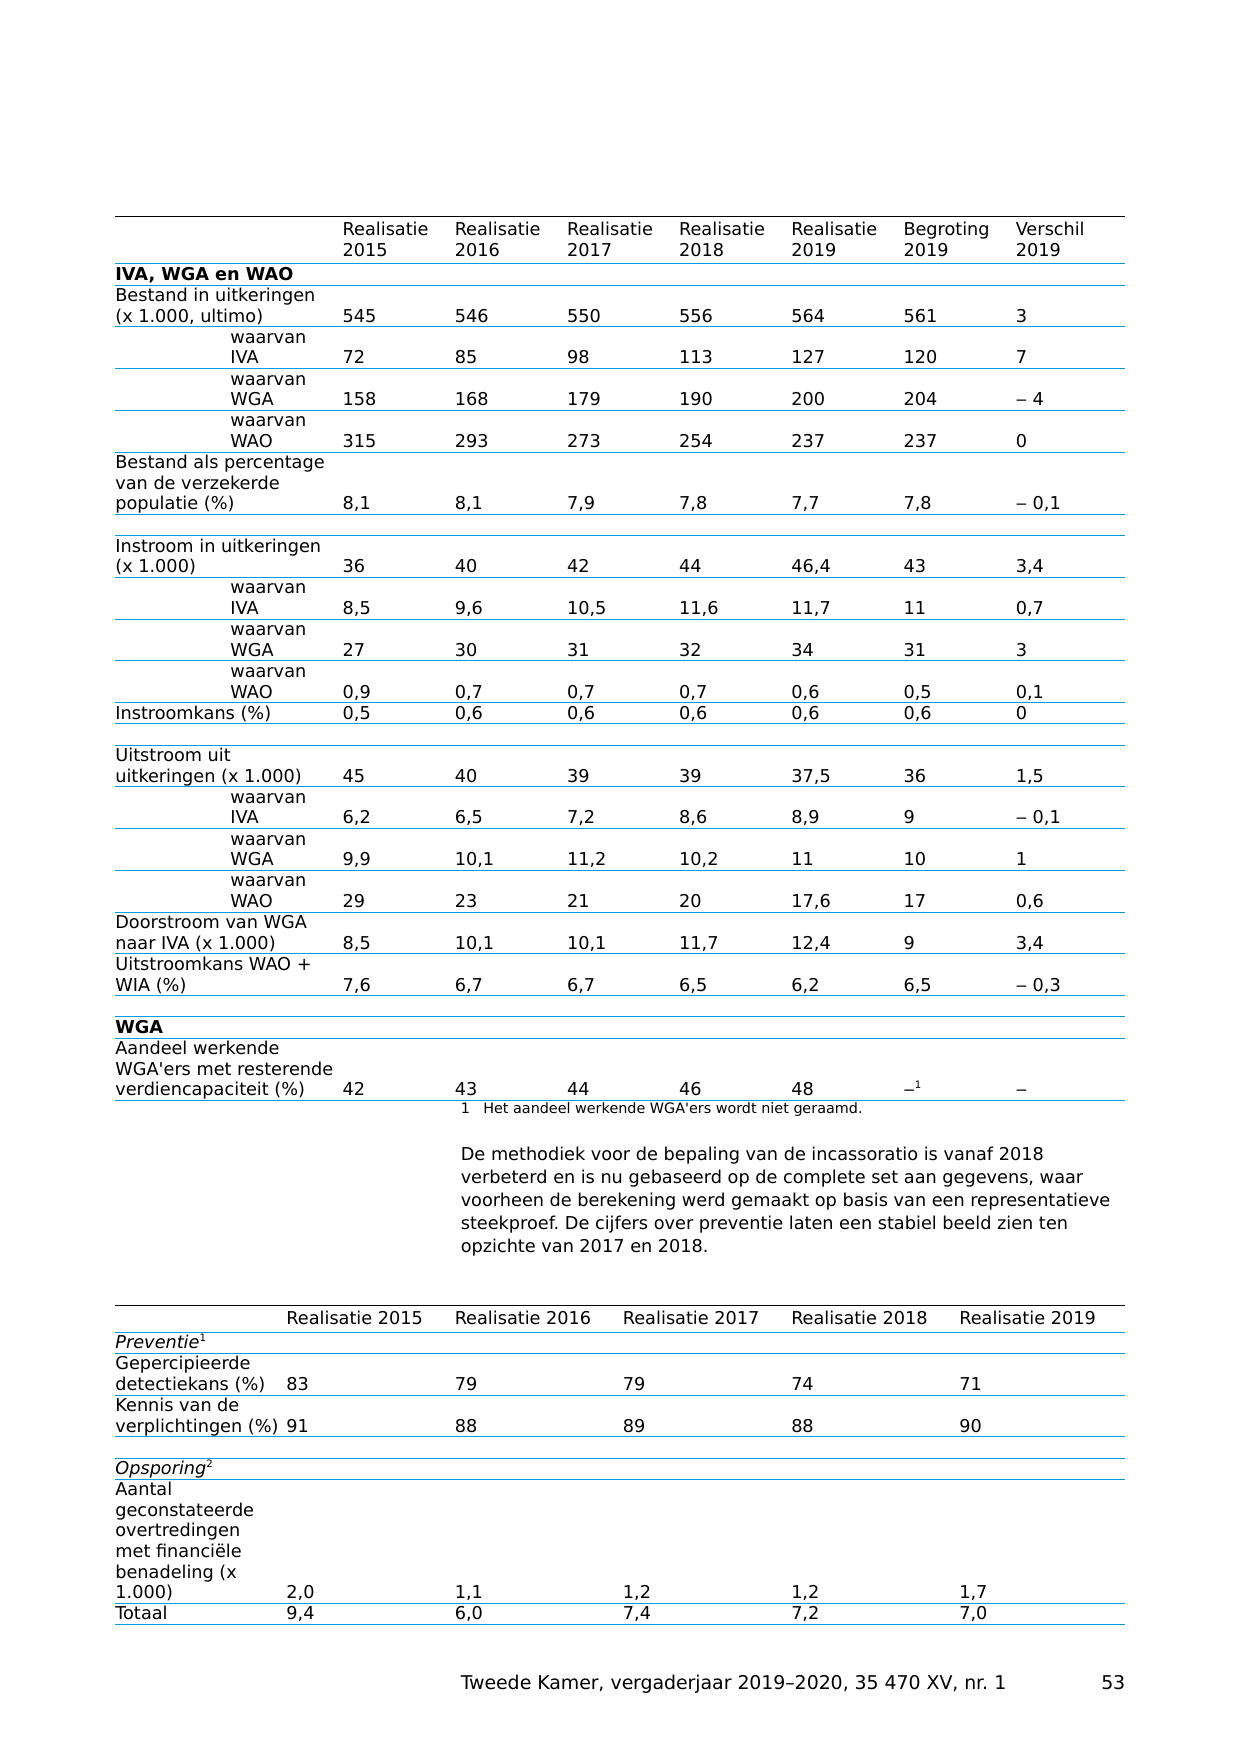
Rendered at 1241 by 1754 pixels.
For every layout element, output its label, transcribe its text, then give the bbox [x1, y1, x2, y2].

table_cell Realisatie 2017 [620, 1306, 788, 1332]
table_cell [115, 217, 339, 263]
table_cell [564, 724, 676, 744]
table_cell 0,6 [1013, 871, 1125, 912]
table_cell 71 [956, 1354, 1125, 1394]
table_cell 200 [788, 369, 900, 410]
table_cell 0,9 [340, 661, 452, 702]
table_cell 9,4 [283, 1604, 452, 1624]
table_cell 1,2 [620, 1480, 788, 1603]
table_cell [283, 1437, 452, 1457]
table_cell waarvan WGA [227, 620, 339, 660]
table_cell [788, 1437, 956, 1457]
table_cell 11 [900, 578, 1013, 619]
table_cell 1,5 [1013, 746, 1125, 786]
table_cell [452, 264, 564, 284]
table_cell [452, 1459, 620, 1478]
table_cell 36 [340, 536, 452, 577]
table_cell [283, 1333, 452, 1353]
table_cell IVA, WGA en WAO [115, 264, 339, 284]
table_cell 6,5 [676, 954, 788, 995]
table_cell Aantal geconstateerde overtredingen met financiële benadeling (x 1.000) [115, 1480, 283, 1603]
table_cell [1013, 264, 1125, 284]
table_cell 254 [676, 411, 788, 452]
table_cell 168 [452, 369, 564, 410]
table_cell 43 [452, 1039, 564, 1100]
table_cell [340, 996, 452, 1016]
table_cell [115, 829, 227, 870]
table_cell Uitstroomkans WAO + WIA (%) [115, 954, 339, 995]
table_cell 293 [452, 411, 564, 452]
table_cell Doorstroom van WGA naar IVA (x 1.000) [115, 913, 339, 953]
table_cell 17 [900, 871, 1013, 912]
table_cell Aandeel werkende WGA'ers met resterende verdiencapaciteit (%) [115, 1039, 339, 1100]
table_cell [452, 1017, 564, 1037]
table_cell 48 [788, 1039, 900, 1100]
table_cell 7 [1013, 327, 1125, 368]
table_cell [115, 661, 227, 702]
table_cell [788, 724, 900, 744]
table_cell 7,6 [340, 954, 452, 995]
table_cell Totaal [115, 1604, 283, 1624]
table_cell [452, 1437, 620, 1457]
table_cell [115, 411, 227, 452]
table_cell [1013, 515, 1125, 535]
table_cell 1 [1013, 829, 1125, 870]
table_cell 204 [900, 369, 1013, 410]
table_cell [564, 264, 676, 284]
table_cell 7,8 [676, 453, 788, 514]
table_cell [788, 264, 900, 284]
table_cell 8,1 [340, 453, 452, 514]
table_cell 44 [564, 1039, 676, 1100]
table_cell ‒ 0,1 [1013, 787, 1125, 828]
table_cell [452, 1333, 620, 1353]
table_cell 8,5 [340, 578, 452, 619]
table_cell 3 [1013, 286, 1125, 326]
table_cell Realisatie 2015 [283, 1306, 452, 1332]
table_cell Preventie1 [115, 1333, 283, 1353]
table_cell 7,0 [956, 1604, 1125, 1624]
table_cell 6,2 [340, 787, 452, 828]
table_cell 42 [340, 1039, 452, 1100]
table_cell [788, 1459, 956, 1478]
table_cell 7,2 [564, 787, 676, 828]
table_cell Realisatie 2017 [564, 217, 676, 263]
table_cell ‒ [1013, 1039, 1125, 1100]
table_cell [564, 1017, 676, 1037]
table_cell 21 [564, 871, 676, 912]
table_cell [115, 620, 227, 660]
table_cell 9 [900, 787, 1013, 828]
table_cell Instroomkans (%) [115, 703, 339, 723]
table_cell [620, 1459, 788, 1478]
table_cell 40 [452, 536, 564, 577]
table_cell ‒ 0,1 [1013, 453, 1125, 514]
table_cell 23 [452, 871, 564, 912]
table_cell [340, 264, 452, 284]
table_cell 11 [788, 829, 900, 870]
table_cell [620, 1333, 788, 1353]
table_cell Realisatie 2018 [788, 1306, 956, 1332]
table_cell 237 [900, 411, 1013, 452]
table_cell 7,9 [564, 453, 676, 514]
table_cell 46 [676, 1039, 788, 1100]
table_cell 273 [564, 411, 676, 452]
table_cell 6,0 [452, 1604, 620, 1624]
table_cell 31 [900, 620, 1013, 660]
table_cell 0,5 [900, 661, 1013, 702]
table_cell 10,2 [676, 829, 788, 870]
table_cell waarvan IVA [227, 787, 339, 828]
table_cell [676, 724, 788, 744]
table_cell [115, 1306, 283, 1332]
table_cell 12,4 [788, 913, 900, 953]
table_cell waarvan WGA [227, 829, 339, 870]
table_cell 0,7 [676, 661, 788, 702]
table_cell 0,7 [452, 661, 564, 702]
table_cell [900, 1017, 1013, 1037]
table_cell [452, 515, 564, 535]
table_cell 546 [452, 286, 564, 326]
table_cell [1013, 996, 1125, 1016]
table_cell 556 [676, 286, 788, 326]
table_cell 0 [1013, 411, 1125, 452]
table_cell 36 [900, 746, 1013, 786]
table_cell 3,4 [1013, 536, 1125, 577]
table_cell 17,6 [788, 871, 900, 912]
table_cell waarvan WAO [227, 871, 339, 912]
table_cell ‒ 4 [1013, 369, 1125, 410]
table_cell 1,7 [956, 1480, 1125, 1603]
table_cell 45 [340, 746, 452, 786]
table_cell 315 [340, 411, 452, 452]
table_cell [115, 787, 227, 828]
table_cell 9,6 [452, 578, 564, 619]
table_cell 88 [452, 1396, 620, 1436]
table_cell 550 [564, 286, 676, 326]
table_cell [115, 871, 227, 912]
table_cell waarvan WAO [227, 411, 339, 452]
table_cell 29 [340, 871, 452, 912]
table_cell 79 [620, 1354, 788, 1394]
table_cell [676, 996, 788, 1016]
table_cell Gepercipieerde detectiekans (%) [115, 1354, 283, 1394]
table_cell Realisatie 2019 [956, 1306, 1125, 1332]
table_cell waarvan WAO [227, 661, 339, 702]
table_cell 39 [564, 746, 676, 786]
table_cell 7,8 [900, 453, 1013, 514]
table_cell 113 [676, 327, 788, 368]
table_cell 11,7 [676, 913, 788, 953]
table_cell 0,6 [788, 703, 900, 723]
table_cell 90 [956, 1396, 1125, 1436]
table_cell Realisatie 2019 [788, 217, 900, 263]
table_cell 11,2 [564, 829, 676, 870]
table_cell waarvan IVA [227, 327, 339, 368]
table_cell 32 [676, 620, 788, 660]
table_cell [115, 369, 227, 410]
table_cell Realisatie 2015 [340, 217, 452, 263]
table_cell WGA [115, 1017, 339, 1037]
table_cell Begroting 2019 [900, 217, 1013, 263]
table_cell [956, 1459, 1125, 1478]
table_cell 34 [788, 620, 900, 660]
table_cell 0,7 [564, 661, 676, 702]
table_cell 6,2 [788, 954, 900, 995]
table_cell 8,5 [340, 913, 452, 953]
table_cell [900, 996, 1013, 1016]
table_cell 8,6 [676, 787, 788, 828]
table_cell Realisatie 2016 [452, 217, 564, 263]
table_cell Instroom in uitkeringen (x 1.000) [115, 536, 339, 577]
table_cell 6,5 [452, 787, 564, 828]
table_cell 11,6 [676, 578, 788, 619]
table_cell 0,5 [340, 703, 452, 723]
table_cell [340, 1017, 452, 1037]
table_cell 2,0 [283, 1480, 452, 1603]
table_cell 10,1 [452, 913, 564, 953]
table_cell 98 [564, 327, 676, 368]
table_cell [340, 724, 452, 744]
table_cell 545 [340, 286, 452, 326]
table_cell 88 [788, 1396, 956, 1436]
table_cell [676, 264, 788, 284]
table_cell [900, 724, 1013, 744]
table_cell 120 [900, 327, 1013, 368]
table_cell 7,2 [788, 1604, 956, 1624]
table_cell 91 [283, 1396, 452, 1436]
table_cell 0,6 [900, 703, 1013, 723]
text De methodiek voor de bepaling van de incassoratio is vanaf 2018 verbeterd en is nu gebaseerd op de complete set aan gegevens, waar voorheen de berekening werd gemaakt op basis van een representatieve steekproef. De cijfers over preventie laten een stabiel beeld zien ten opzichte van 2017 en 2018. [461, 1142, 1125, 1257]
table_header Tabel 31 Kerncijfers IVA, WGA en WAO [115, 191, 1125, 216]
table_cell 72 [340, 327, 452, 368]
table_cell 8,9 [788, 787, 900, 828]
table_cell 0,1 [1013, 661, 1125, 702]
table_cell [115, 578, 227, 619]
table_cell 8,1 [452, 453, 564, 514]
table_cell 79 [452, 1354, 620, 1394]
table_cell [956, 1437, 1125, 1457]
table_cell [115, 996, 339, 1016]
table_cell 85 [452, 327, 564, 368]
table_cell 20 [676, 871, 788, 912]
table_cell [115, 515, 339, 535]
table_cell ‒ 0,3 [1013, 954, 1125, 995]
table_cell 10 [900, 829, 1013, 870]
table_cell 44 [676, 536, 788, 577]
table_cell 40 [452, 746, 564, 786]
table_cell [115, 1437, 283, 1457]
table_cell 3 [1013, 620, 1125, 660]
table_cell 11,7 [788, 578, 900, 619]
table_cell [283, 1459, 452, 1478]
table_cell 10,1 [452, 829, 564, 870]
table_cell [340, 515, 452, 535]
table_cell 190 [676, 369, 788, 410]
table_cell 158 [340, 369, 452, 410]
table_cell 7,4 [620, 1604, 788, 1624]
table_cell Verschil 2019 [1013, 217, 1125, 263]
table_cell 1,2 [788, 1480, 956, 1603]
table_cell [900, 515, 1013, 535]
table_cell [115, 327, 227, 368]
table_cell 10,1 [564, 913, 676, 953]
table_cell 9,9 [340, 829, 452, 870]
table_cell ‒1 [900, 1039, 1013, 1100]
table_cell 564 [788, 286, 900, 326]
table_cell [956, 1333, 1125, 1353]
table_cell 3,4 [1013, 913, 1125, 953]
table_cell waarvan IVA [227, 578, 339, 619]
table_header Tabel 32 Kerncijfers IVA, WGA en WAO (fraude en handhaving) [115, 1280, 1125, 1304]
table_cell 43 [900, 536, 1013, 577]
table_cell [452, 996, 564, 1016]
table_cell Opsporing2 [115, 1459, 283, 1478]
table_cell [564, 515, 676, 535]
table_cell Bestand in uitkeringen (x 1.000, ultimo) [115, 286, 339, 326]
table_cell [620, 1437, 788, 1457]
table_cell 0,6 [788, 661, 900, 702]
table_cell 46,4 [788, 536, 900, 577]
table_cell Bestand als percentage van de verzekerde populatie (%) [115, 453, 339, 514]
table_cell 83 [283, 1354, 452, 1394]
table_cell 74 [788, 1354, 956, 1394]
table_cell 31 [564, 620, 676, 660]
table_cell [115, 724, 339, 744]
table_cell Realisatie 2016 [452, 1306, 620, 1332]
table_cell 1,1 [452, 1480, 620, 1603]
table_cell 237 [788, 411, 900, 452]
table_cell [900, 264, 1013, 284]
table_cell 30 [452, 620, 564, 660]
table_cell Uitstroom uit uitkeringen (x 1.000) [115, 746, 339, 786]
table_cell [564, 996, 676, 1016]
table_cell [788, 996, 900, 1016]
table_cell Realisatie 2018 [676, 217, 788, 263]
table_cell 6,7 [564, 954, 676, 995]
table_cell 0,6 [676, 703, 788, 723]
table_cell [788, 1333, 956, 1353]
table_cell [788, 515, 900, 535]
table_cell 0,6 [452, 703, 564, 723]
table_cell 39 [676, 746, 788, 786]
table_cell [1013, 1017, 1125, 1037]
table_cell [788, 1017, 900, 1037]
table_cell [676, 515, 788, 535]
table_cell 6,5 [900, 954, 1013, 995]
table_cell Kennis van de verplichtingen (%) [115, 1396, 283, 1436]
table_cell 6,7 [452, 954, 564, 995]
table_cell [676, 1017, 788, 1037]
table_cell waarvan WGA [227, 369, 339, 410]
table_cell 0 [1013, 703, 1125, 723]
table_cell 37,5 [788, 746, 900, 786]
table_cell 27 [340, 620, 452, 660]
table_cell 179 [564, 369, 676, 410]
table_cell [452, 724, 564, 744]
list Het aandeel werkende WGA'ers wordt niet geraamd. [461, 1101, 1125, 1117]
table_cell 561 [900, 286, 1013, 326]
table_cell 7,7 [788, 453, 900, 514]
table_cell 10,5 [564, 578, 676, 619]
table_cell 0,6 [564, 703, 676, 723]
table_cell [1013, 724, 1125, 744]
table_cell 127 [788, 327, 900, 368]
table_cell 89 [620, 1396, 788, 1436]
table_cell 0,7 [1013, 578, 1125, 619]
table_cell 9 [900, 913, 1013, 953]
table_cell 42 [564, 536, 676, 577]
